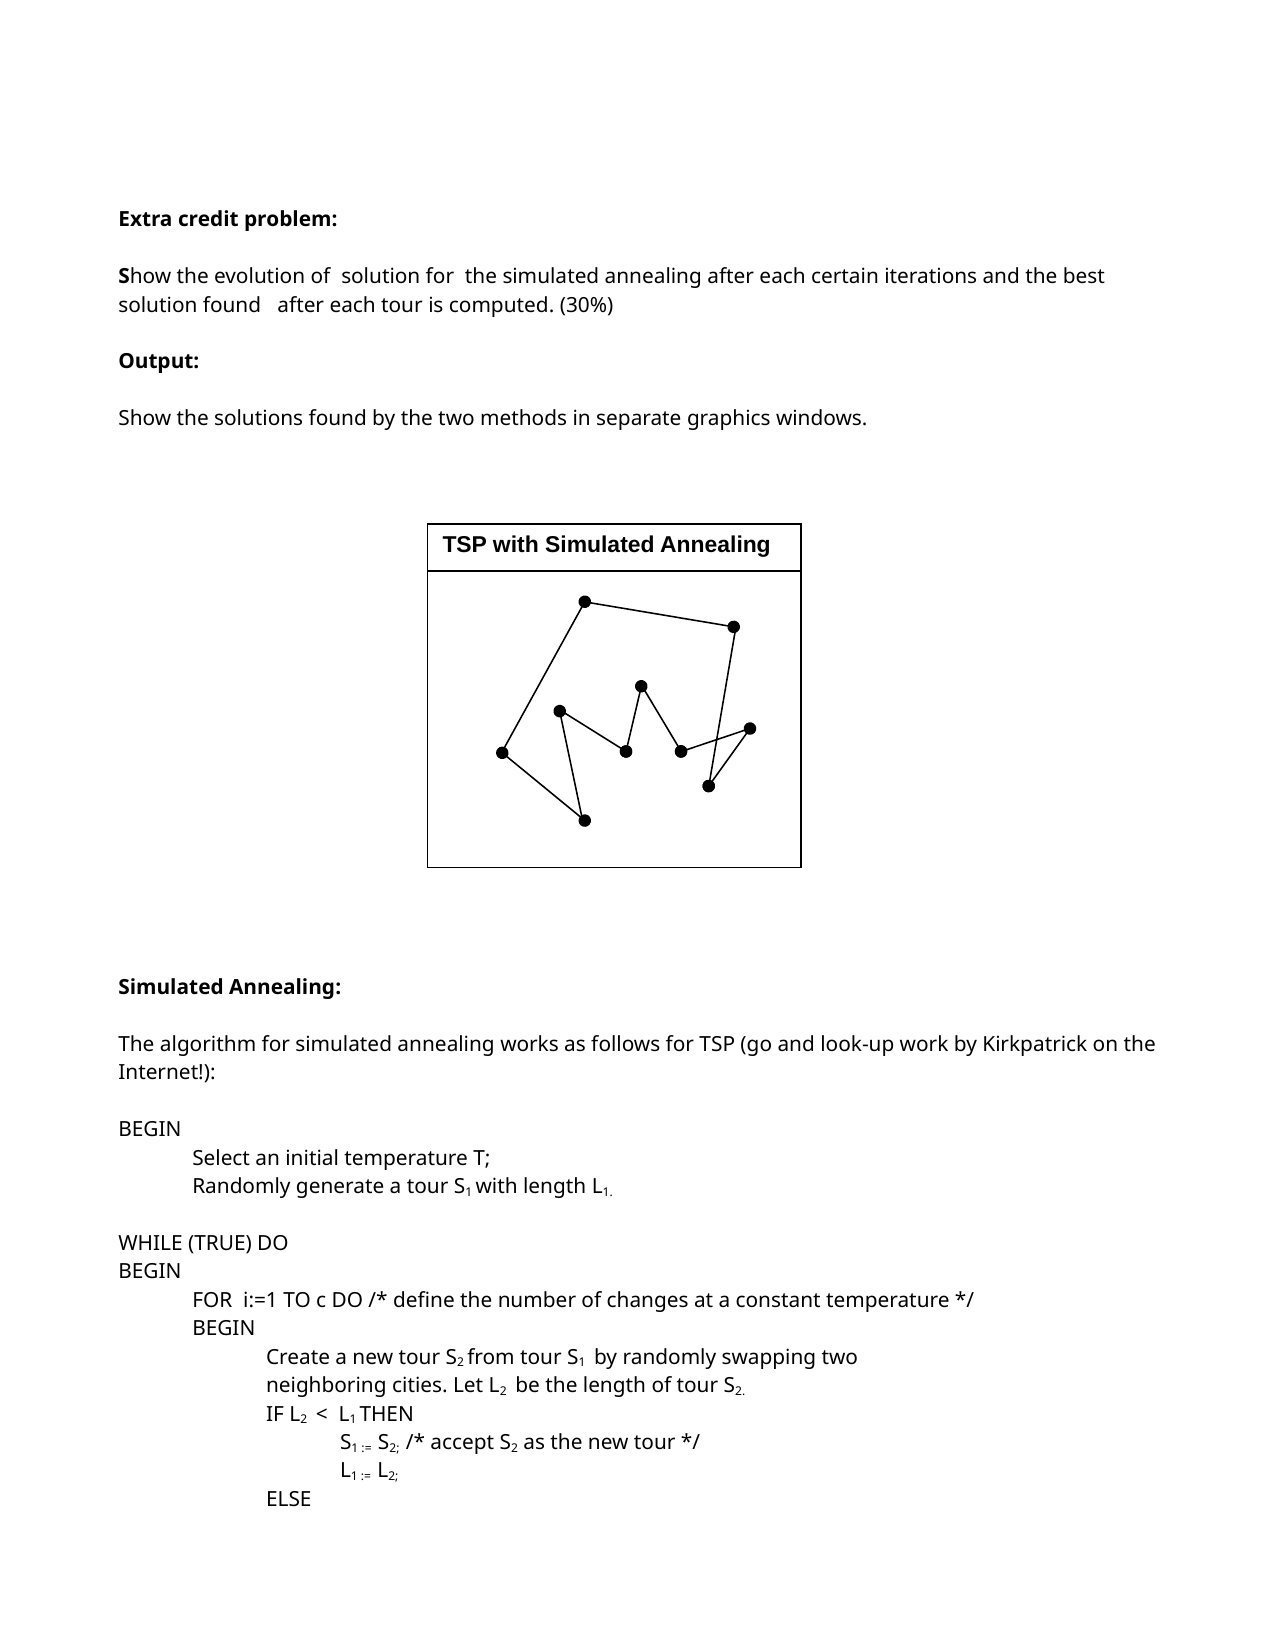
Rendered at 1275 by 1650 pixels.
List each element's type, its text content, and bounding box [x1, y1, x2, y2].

text Simulated Annealing: [118, 972, 1157, 1029]
text Create a new tour S2 from tour S1 by randomly swapping two [118, 1342, 1157, 1370]
text S1 := S2; /* accept S2 as the new tour */ [118, 1427, 1157, 1456]
text Randomly generate a tour S1 with length L1. [118, 1171, 1157, 1200]
text BEGIN [118, 1114, 1157, 1143]
text BEGIN [118, 1313, 1157, 1342]
text FOR i:=1 TO c DO /* define the number of changes at a constant temperature */ [118, 1285, 1157, 1313]
text Extra credit problem: Show the evolution of solution for the simulated annealing after each certain iterations and the best solution found after each tour is computed. (30%) [118, 204, 1157, 318]
text IF L2 < L1 THEN [118, 1399, 1157, 1427]
text Output: [118, 347, 1157, 375]
text ELSE [118, 1484, 1157, 1512]
text L1 := L2; [118, 1456, 1157, 1484]
text BEGIN [118, 1257, 1157, 1285]
text Show the solutions found by the two methods in separate graphics windows. [118, 375, 1157, 432]
text WHILE (TRUE) DO [118, 1228, 1157, 1257]
text neighboring cities. Let L2 be the length of tour S2. [118, 1370, 1157, 1399]
text The algorithm for simulated annealing works as follows for TSP (go and look-up work by Kirkpatrick on the Internet!): [118, 1029, 1157, 1086]
text Select an initial temperature T; [118, 1143, 1157, 1171]
